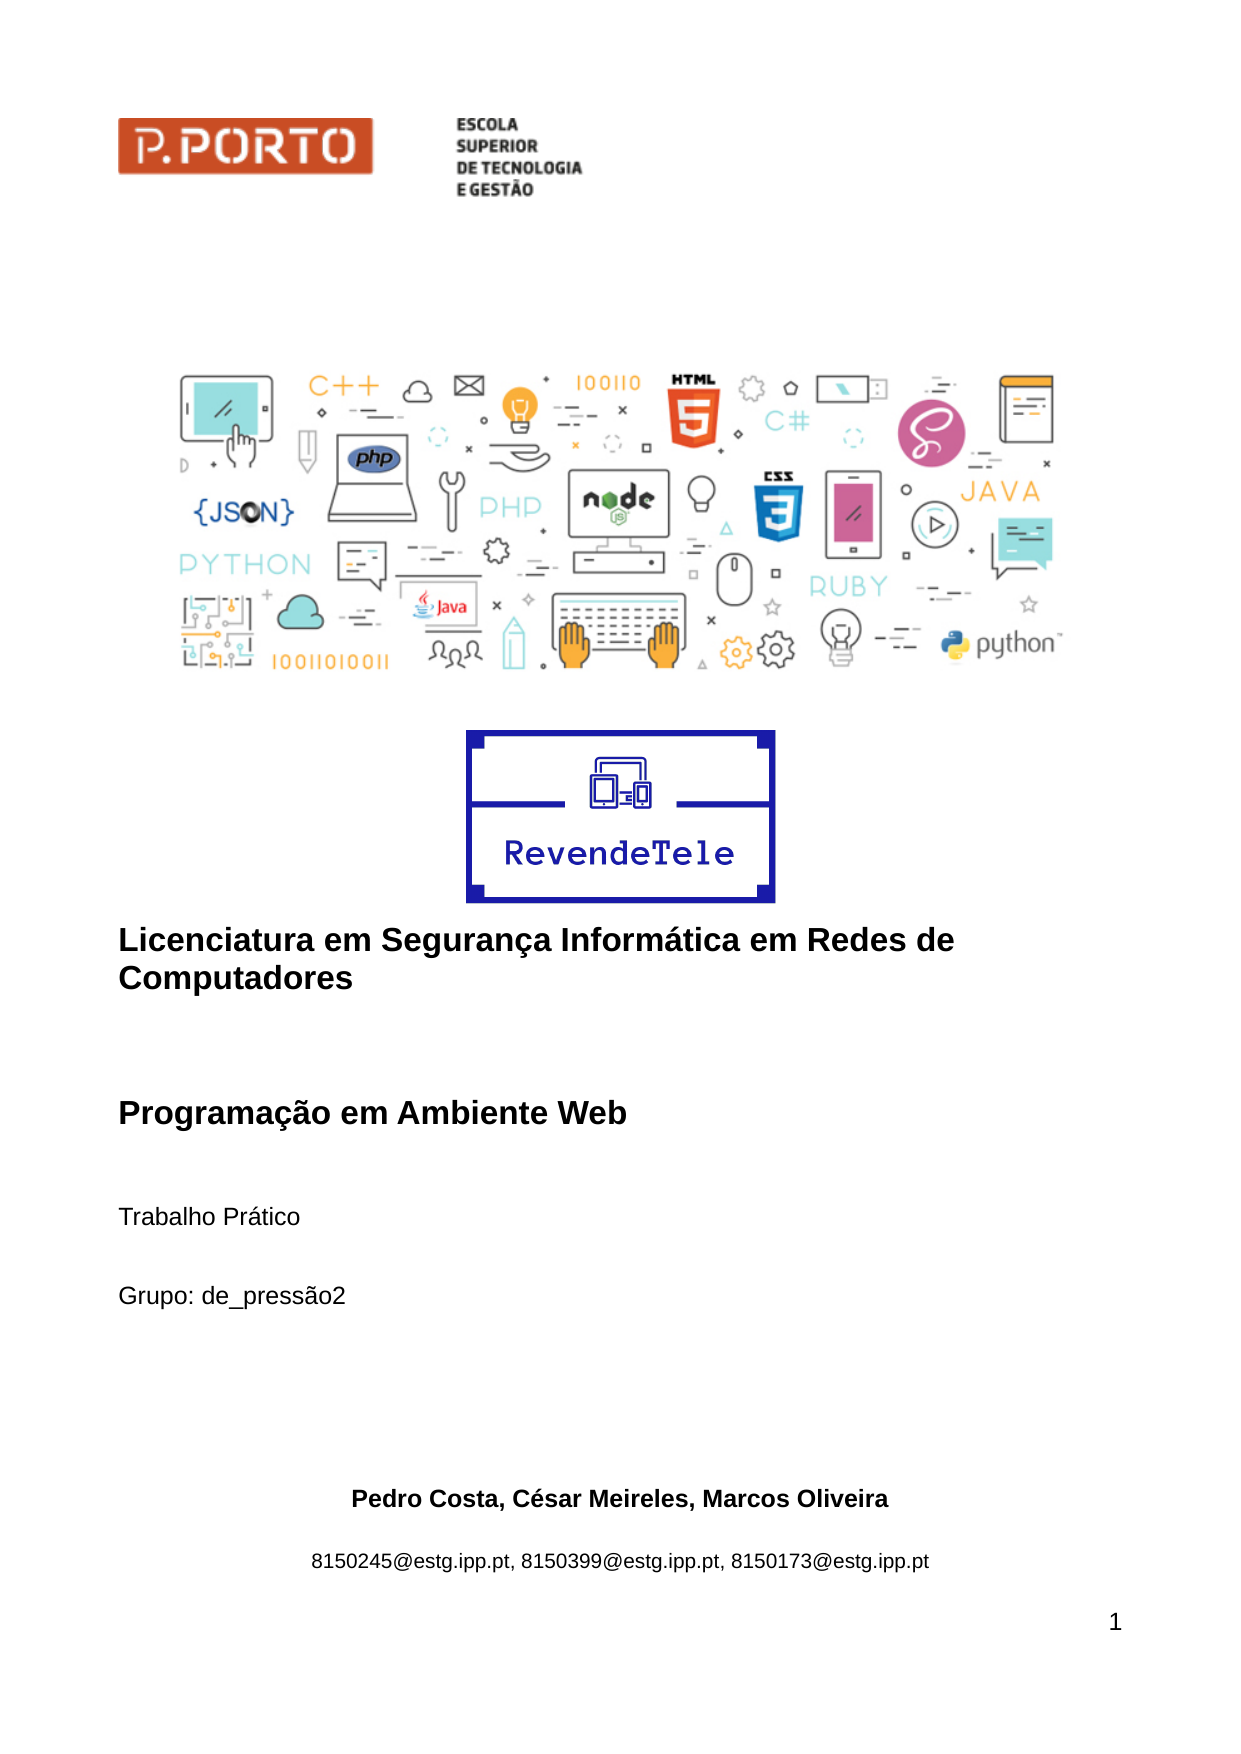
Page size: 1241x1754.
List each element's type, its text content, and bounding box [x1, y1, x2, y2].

text Grupo: de_pressão2 [118, 1281, 1122, 1310]
subtitle Programação em Ambiente Web [118, 1093, 1122, 1131]
text 8150245@estg.ipp.pt, 8150399@estg.ipp.pt, 8150173@estg.ipp.pt [118, 1549, 1122, 1573]
subtitle Licenciatura em Segurança Informática em Redes de Computadores [118, 921, 1122, 997]
text Pedro Costa, César Meireles, Marcos Oliveira [118, 1484, 1122, 1513]
picture [118, 118, 612, 219]
picture [120, 311, 1121, 921]
text Trabalho Prático [118, 1198, 1122, 1231]
